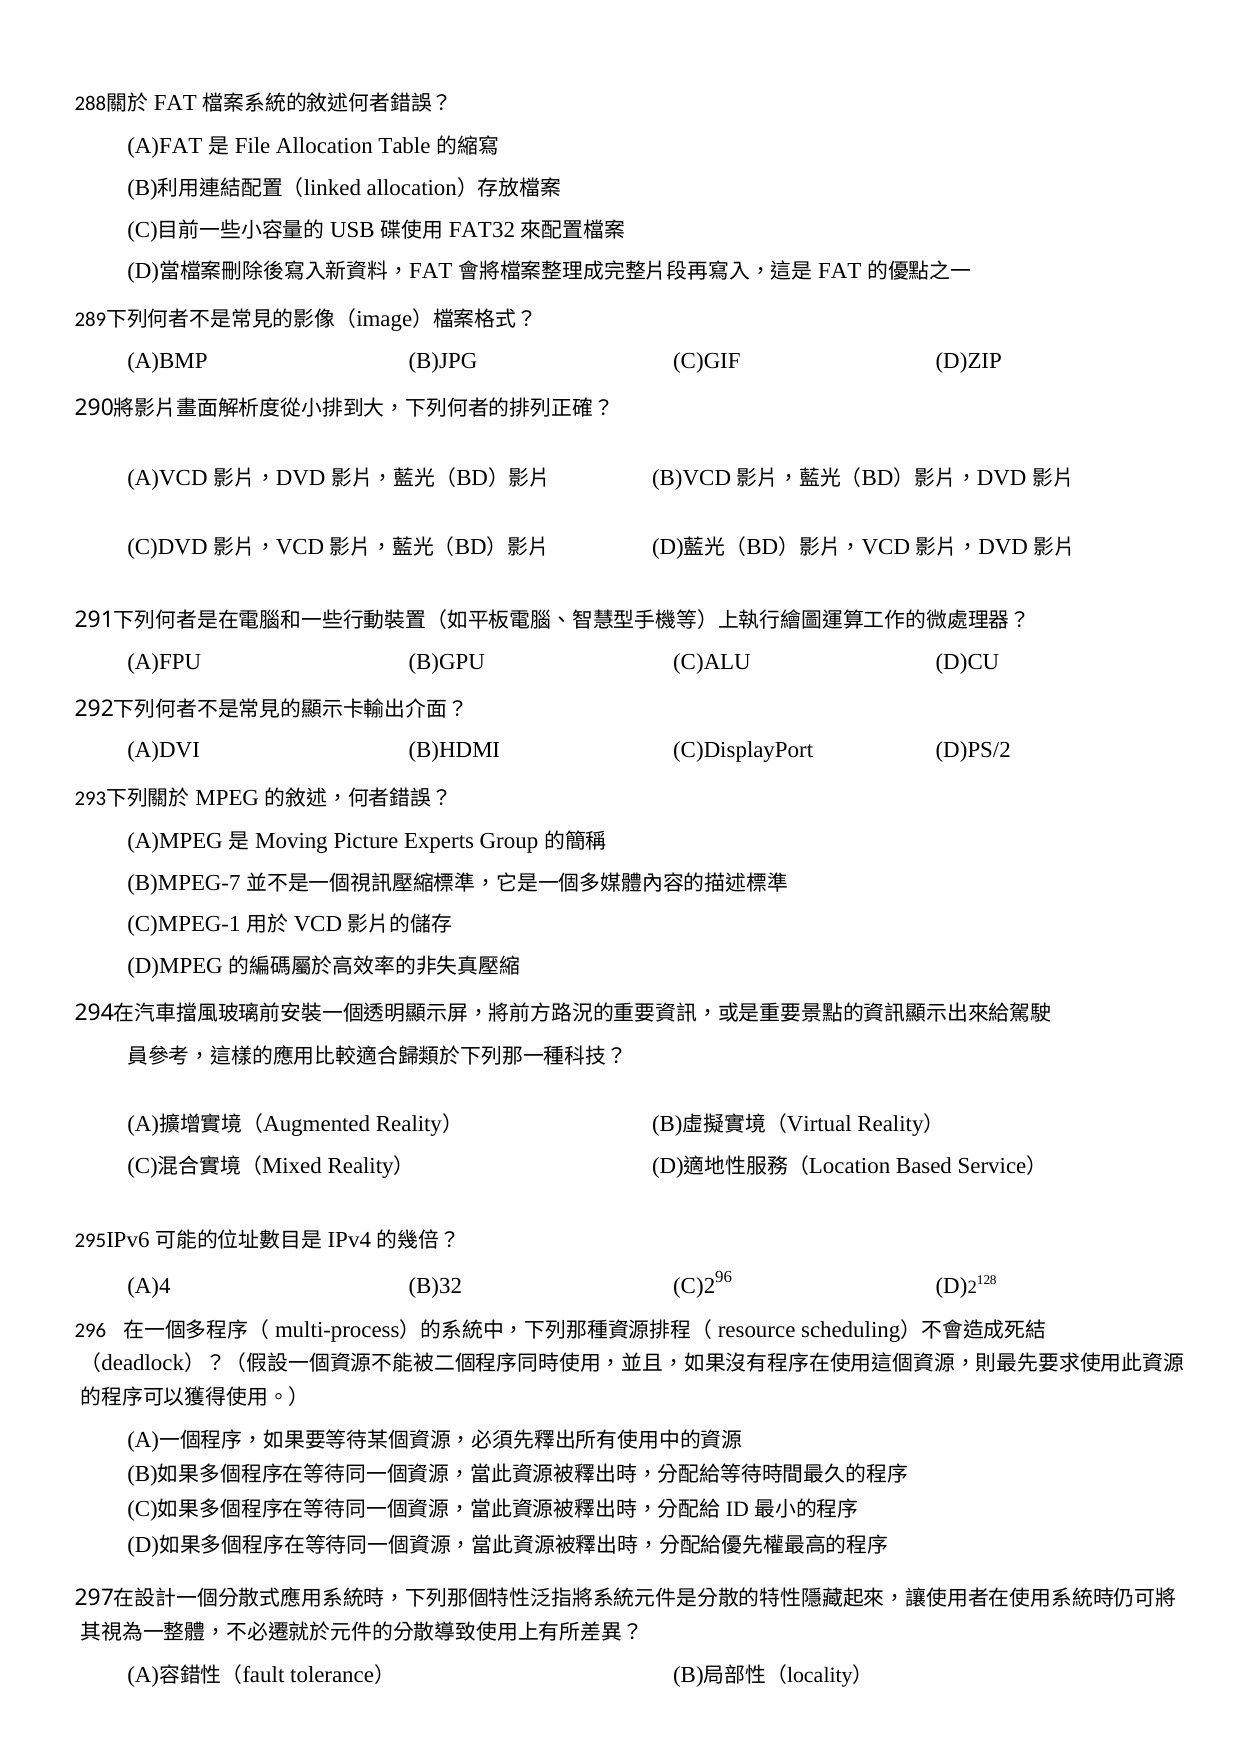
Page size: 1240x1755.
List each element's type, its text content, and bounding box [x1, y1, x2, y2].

text (A)擴增實境（Augmented Reality） [127, 1110, 577, 1137]
text (A)BMP (B)JPG (C)GIF (D)ZIP [127, 348, 1168, 373]
text (A)4 (B)32 (C)296 (D)2128 [127, 1267, 1168, 1299]
list IPv6 可能的位址數目是 IPv4 的幾倍？ [74, 1221, 1189, 1254]
text (A)一個程序，如果要等待某個資源，必須先釋出所有使用中的資源 [127, 1426, 1168, 1453]
text (C)DVD 影片，VCD 影片，藍光（BD）影片 [127, 533, 577, 559]
list 下列關於 MPEG 的敘述，何者錯誤？ [74, 778, 1189, 812]
text (C)MPEG-1 用於 VCD 影片的儲存 [127, 910, 1168, 937]
list 關於 FAT 檔案系統的敘述何者錯誤？ [74, 83, 1189, 117]
text (A)FAT 是 File Allocation Table 的縮寫 [127, 132, 1168, 159]
list 在汽車擋風玻璃前安裝一個透明顯示屏，將前方路況的重要資訊，或是重要景點的資訊顯示出來給駕駛 [74, 993, 1189, 1027]
text (A)VCD 影片，DVD 影片，藍光（BD）影片 [127, 464, 577, 491]
list 在設計一個分散式應用系統時，下列那個特性泛指將系統元件是分散的特性隱藏起來，讓使用者在使用系統時仍可將其視為一整體，不必遷就於元件的分散導致使用上有所差異？ [74, 1578, 1189, 1646]
text (B)利用連結配置（linked allocation）存放檔案 [127, 174, 1168, 201]
text (D)適地性服務（Location Based Service） [652, 1152, 1168, 1179]
text (B)如果多個程序在等待同一個資源，當此資源被釋出時，分配給等待時間最久的程序 [74, 1453, 974, 1488]
text (A)DVI (B)HDMI (C)DisplayPort (D)PS/2 [127, 737, 1168, 763]
list 下列何者不是常見的顯示卡輸出介面？ [74, 689, 1189, 723]
list 將影片畫面解析度從小排到大，下列何者的排列正確？ [74, 388, 1189, 422]
text (B)MPEG-7 並不是一個視訊壓縮標準，它是一個多媒體內容的描述標準 [127, 868, 1168, 895]
text (C)如果多個程序在等待同一個資源，當此資源被釋出時，分配給 ID 最小的程序 [74, 1488, 974, 1524]
text (D)如果多個程序在等待同一個資源，當此資源被釋出時，分配給優先權最高的程序 [74, 1524, 974, 1559]
text (B)虛擬實境（Virtual Reality） [652, 1110, 1168, 1137]
text (D)MPEG 的編碼屬於高效率的非失真壓縮 [127, 952, 1168, 979]
list 下列何者是在電腦和一些行動裝置（如平板電腦、智慧型手機等）上執行繪圖運算工作的微處理器？ [74, 601, 1189, 634]
list 下列何者不是常見的影像（image）檔案格式？ [74, 299, 1189, 333]
text (C)目前一些小容量的 USB 碟使用 FAT32 來配置檔案 [127, 216, 1168, 242]
text (C)混合實境（Mixed Reality） [127, 1152, 577, 1179]
list 在一個多程序（ multi-process）的系統中，下列那種資源排程（ resource scheduling）不會造成死結（deadlock）？（假設一個資源不能被二個程序同時使用，並且，如果沒有程序在使用這個資源，則最先要求使用此資源的程序可以獲得使用。） [74, 1310, 1189, 1411]
text (A)FPU (B)GPU (C)ALU (D)CU [127, 649, 1168, 674]
text (A)容錯性（fault tolerance） (B)局部性（locality） [127, 1661, 1168, 1688]
text (A)MPEG 是 Moving Picture Experts Group 的簡稱 [127, 827, 1168, 854]
text (D)當檔案刪除後寫入新資料，FAT 會將檔案整理成完整片段再寫入，這是 FAT 的優點之一 [127, 257, 1168, 284]
text (B)VCD 影片，藍光（BD）影片，DVD 影片 [652, 464, 1168, 491]
text (D)藍光（BD）影片，VCD 影片，DVD 影片 [652, 533, 1168, 559]
text 員參考，這樣的應用比較適合歸類於下列那一種科技？ [127, 1041, 1168, 1068]
